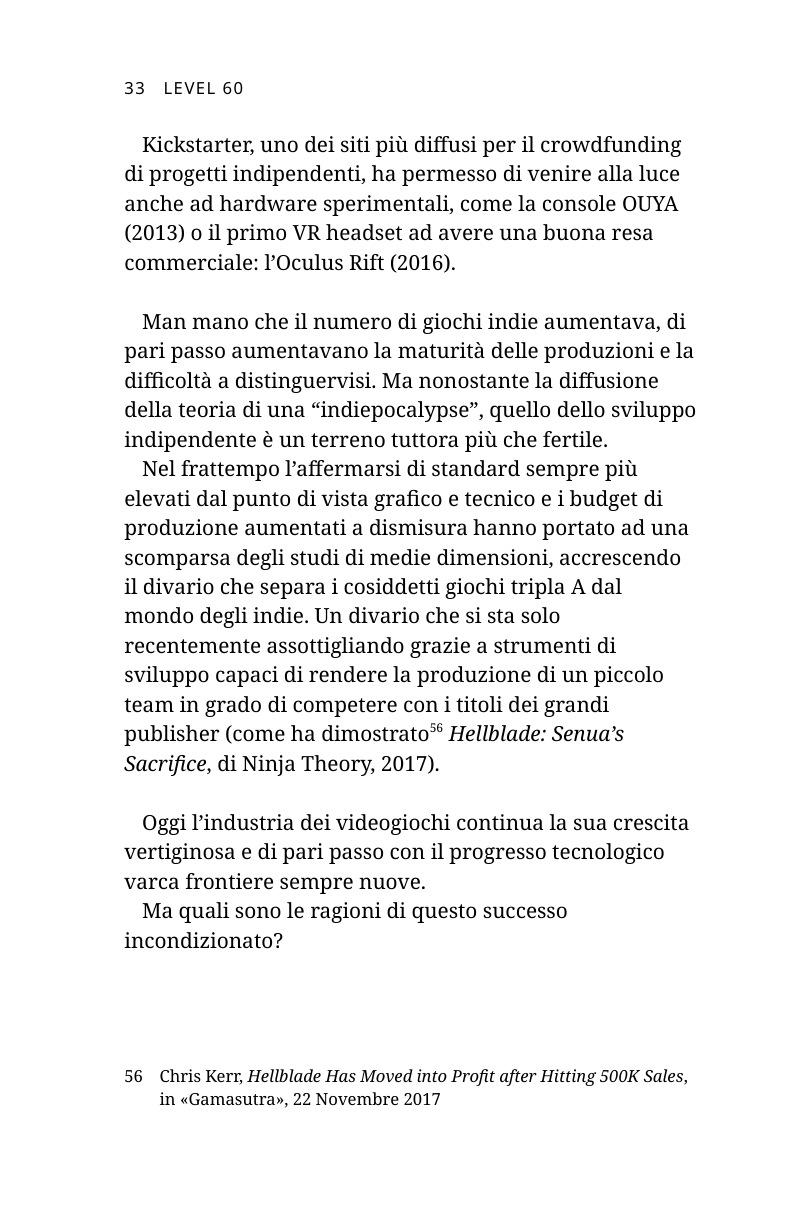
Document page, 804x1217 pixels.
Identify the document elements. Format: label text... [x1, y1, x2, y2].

text Oggi l’industria dei videogiochi continua la sua crescita vertiginosa e di pari passo con il progresso tecnologico varca frontiere sempre nuove. [124, 807, 697, 895]
text Man mano che il numero di giochi indie aumentava, di pari passo aumentavano la maturità delle produzioni e la difficoltà a distinguervisi. Ma nonostante la diffusione della teoria di una “indiepocalypse”, quello dello sviluppo indipendente è un terreno tuttora più che fertile. [124, 306, 697, 453]
text Nel frattempo l’affermarsi di standard sempre più elevati dal punto di vista grafico e tecnico e i budget di produzione aumentati a dismisura hanno portato ad una scomparsa degli studi di medie dimensioni, accrescendo il divario che separa i cosiddetti giochi tripla A dal mondo degli indie. Un divario che si sta solo recentemente assottigliando grazie a strumenti di sviluppo capaci di rendere la produzione di un piccolo team in grado di competere con i titoli dei grandi publisher (come ha dimostrato Hellblade: Senua’s Sacrifice, di Ninja Theory, 2017). [124, 453, 697, 777]
text Chris Kerr, Hellblade Has Moved into Profit after Hitting 500K Sales, in «Gamasutra», 22 Novembre 2017 [124, 1065, 697, 1110]
text Ma quali sono le ragioni di questo successo incondizionato? [124, 895, 697, 954]
text Kickstarter, uno dei siti più diffusi per il crowdfunding di progetti indipendenti, ha permesso di venire alla luce anche ad hardware sperimentali, come la console OUYA (2013) o il primo VR headset ad avere una buona resa commerciale: l’Oculus Rift (2016). [124, 129, 697, 276]
